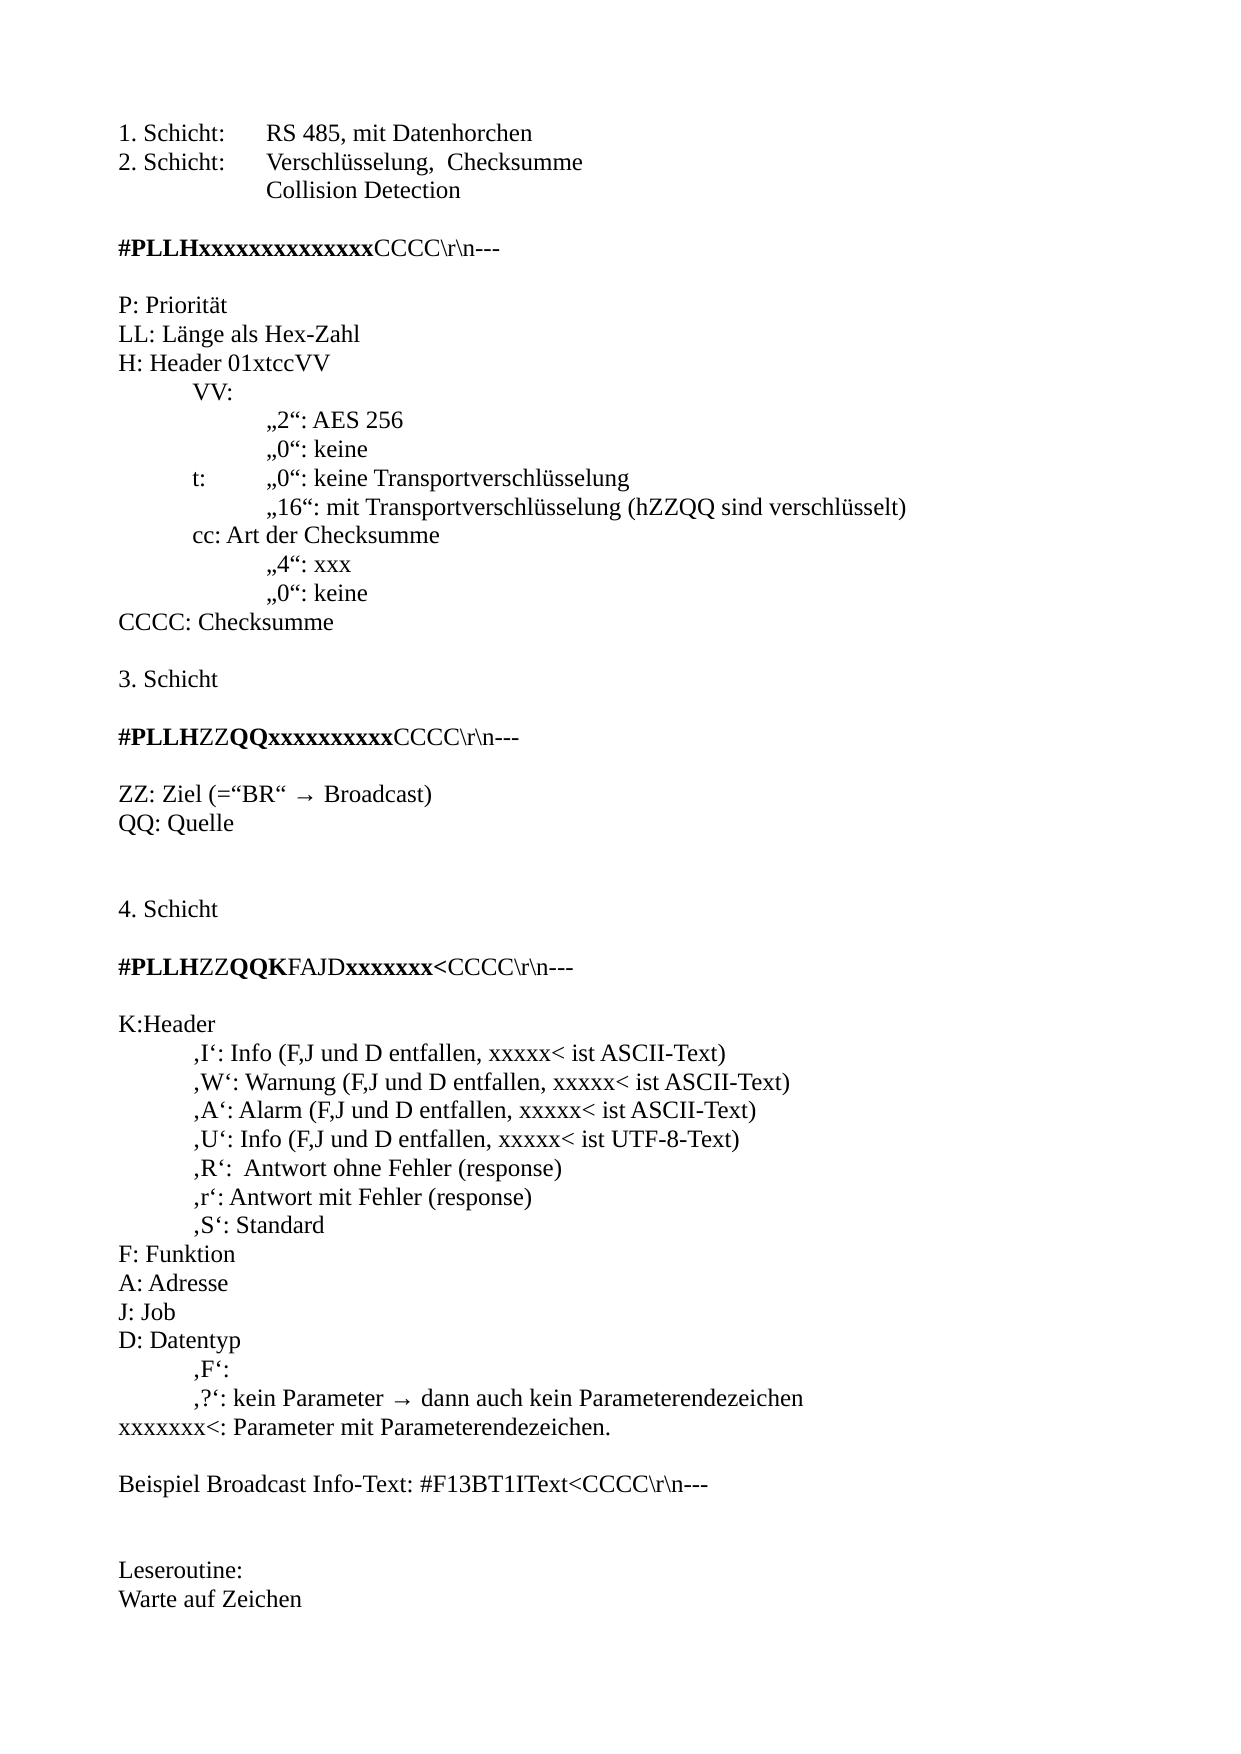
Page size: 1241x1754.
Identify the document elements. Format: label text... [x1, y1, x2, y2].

text ZZ: Ziel (=“BR“ → Broadcast) [118, 779, 1122, 808]
text 1. Schicht: RS 485, mit Datenhorchen [118, 118, 1122, 147]
text K:Header [118, 1009, 1122, 1038]
text „0“: keine [118, 578, 1122, 607]
text ‚A‘: Alarm (F,J und D entfallen, xxxxx< ist ASCII-Text) [118, 1096, 1122, 1124]
text ‚S‘: Standard [118, 1211, 1122, 1239]
text ‚R‘: Antwort ohne Fehler (response) [118, 1153, 1122, 1182]
text F: Funktion [118, 1239, 1122, 1268]
text Leseroutine: [118, 1556, 1122, 1584]
text Warte auf Zeichen [118, 1584, 1122, 1613]
text ‚I‘: Info (F,J und D entfallen, xxxxx< ist ASCII-Text) [118, 1038, 1122, 1067]
text 3. Schicht [118, 664, 1122, 693]
text „16“: mit Transportverschlüsselung (hZZQQ sind verschlüsselt) [118, 492, 1122, 521]
text #PLLHxxxxxxxxxxxxxxCCCC\r\n--- [118, 233, 1122, 262]
text VV: [118, 377, 1122, 406]
text Collision Detection [118, 176, 1122, 204]
text ‚U‘: Info (F,J und D entfallen, xxxxx< ist UTF-8-Text) [118, 1124, 1122, 1153]
text ‚?‘: kein Parameter → dann auch kein Parameterendezeichen [118, 1383, 1122, 1412]
text ‚F‘: [118, 1354, 1122, 1383]
text Beispiel Broadcast Info-Text: #F13BT1IText<CCCC\r\n--- [118, 1469, 1122, 1498]
text 2. Schicht: Verschlüsselung, Checksumme [118, 147, 1122, 176]
text „4“: xxx [118, 549, 1122, 578]
text „0“: keine [118, 434, 1122, 463]
text LL: Länge als Hex-Zahl [118, 319, 1122, 348]
text cc: Art der Checksumme [118, 521, 1122, 549]
text t: „0“: keine Transportverschlüsselung [118, 463, 1122, 492]
text J: Job [118, 1297, 1122, 1326]
text CCCC: Checksumme [118, 607, 1122, 636]
text #PLLHZZQQxxxxxxxxxxCCCC\r\n--- [118, 722, 1122, 751]
text xxxxxxx<: Parameter mit Parameterendezeichen. [118, 1412, 1122, 1441]
text H: Header 01xtccVV [118, 348, 1122, 377]
text ‚r‘: Antwort mit Fehler (response) [118, 1182, 1122, 1211]
text P: Priorität [118, 291, 1122, 319]
text A: Adresse [118, 1268, 1122, 1297]
text ‚W‘: Warnung (F,J und D entfallen, xxxxx< ist ASCII-Text) [118, 1067, 1122, 1096]
text #PLLHZZQQKFAJDxxxxxxx<CCCC\r\n--- [118, 952, 1122, 981]
text 4. Schicht [118, 894, 1122, 923]
text QQ: Quelle [118, 808, 1122, 837]
text D: Datentyp [118, 1326, 1122, 1354]
text „2“: AES 256 [118, 406, 1122, 434]
